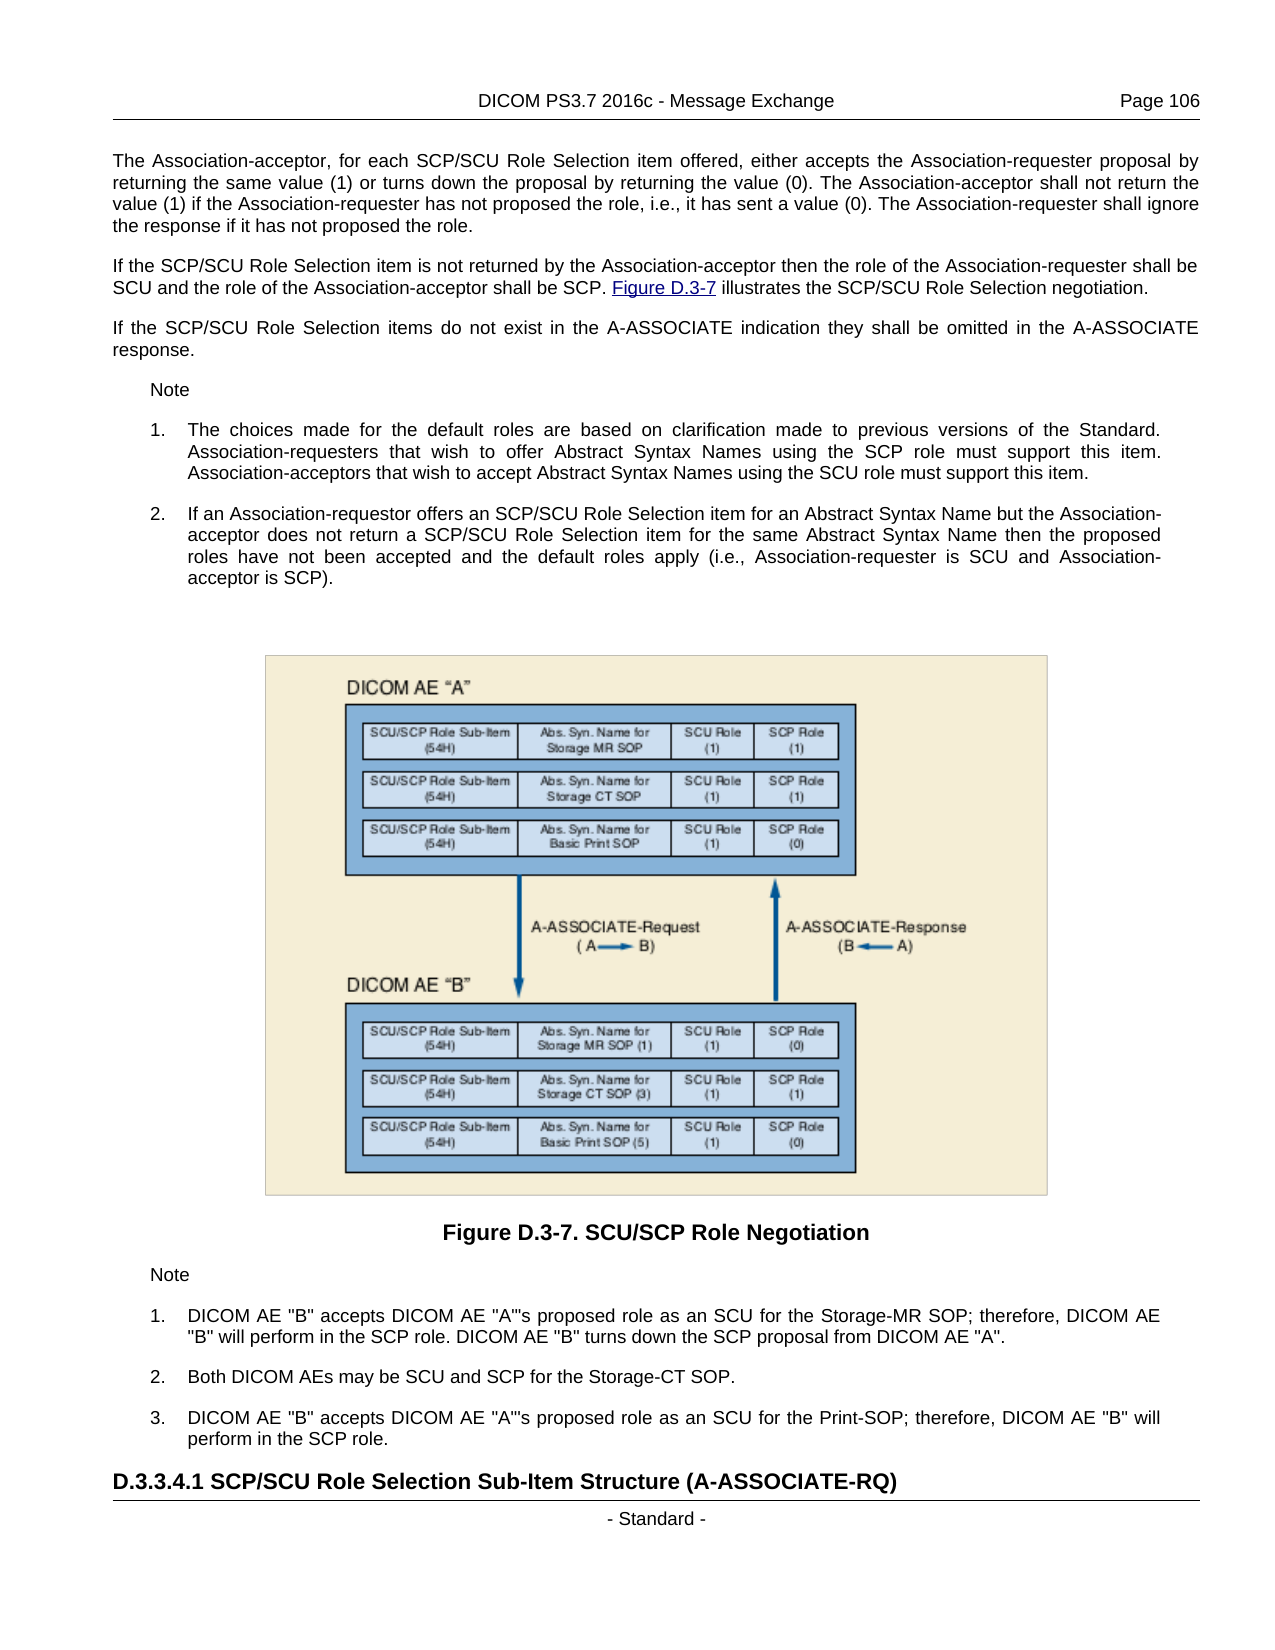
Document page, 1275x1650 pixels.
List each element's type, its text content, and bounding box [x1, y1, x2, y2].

list If an Association-requestor offers an SCP/SCU Role Selection item for an Abstract Syntax Name but the Association-acceptor does not return a SCP/SCU Role Selection item for the same Abstract Syntax Name then the proposed roles have not been accepted and the default roles apply (i.e., Association-requester is SCU and Association-acceptor is SCP). [150, 502, 1162, 589]
picture [264, 655, 1049, 1197]
list Both DICOM AEs may be SCU and SCP for the Storage-CT SOP. [150, 1366, 1162, 1388]
text D.3.3.4.1 SCP/SCU Role Selection Sub-Item Structure (A-ASSOCIATE-RQ) [112, 1468, 1200, 1494]
list The choices made for the default roles are based on clarification made to previous versions of the Standard. Association-requesters that wish to offer Abstract Syntax Names using the SCP role must support this item. Association-acceptors that wish to accept Abstract Syntax Names using the SCU role must support this item. [150, 419, 1162, 484]
text The Association-acceptor, for each SCP/SCU Role Selection item offered, either accepts the Association-requester proposal by returning the same value (1) or turns down the proposal by returning the value (0). The Association-acceptor shall not return the value (1) if the Association-requester has not proposed the role, i.e., it has sent a value (0). The Association-requester shall ignore the response if it has not proposed the role. [112, 150, 1200, 236]
text Note [150, 1264, 1162, 1286]
text Figure D.3-7. SCU/SCP Role Negotiation [112, 1219, 1200, 1245]
text Note [150, 379, 1162, 400]
list DICOM AE "B" accepts DICOM AE "A"'s proposed role as an SCU for the Print-SOP; therefore, DICOM AE "B" will perform in the SCP role. [150, 1407, 1162, 1450]
list DICOM AE "B" accepts DICOM AE "A"'s proposed role as an SCU for the Storage-MR SOP; therefore, DICOM AE "B" will perform in the SCP role. DICOM AE "B" turns down the SCP proposal from DICOM AE "A". [150, 1304, 1162, 1348]
text If the SCP/SCU Role Selection item is not returned by the Association-acceptor then the role of the Association-requester shall be SCU and the role of the Association-acceptor shall be SCP. Figure D.3-7 illustrates the SCP/SCU Role Selection negotiation. [112, 255, 1200, 298]
text If the SCP/SCU Role Selection items do not exist in the A-ASSOCIATE indication they shall be omitted in the A-ASSOCIATE response. [112, 317, 1200, 360]
